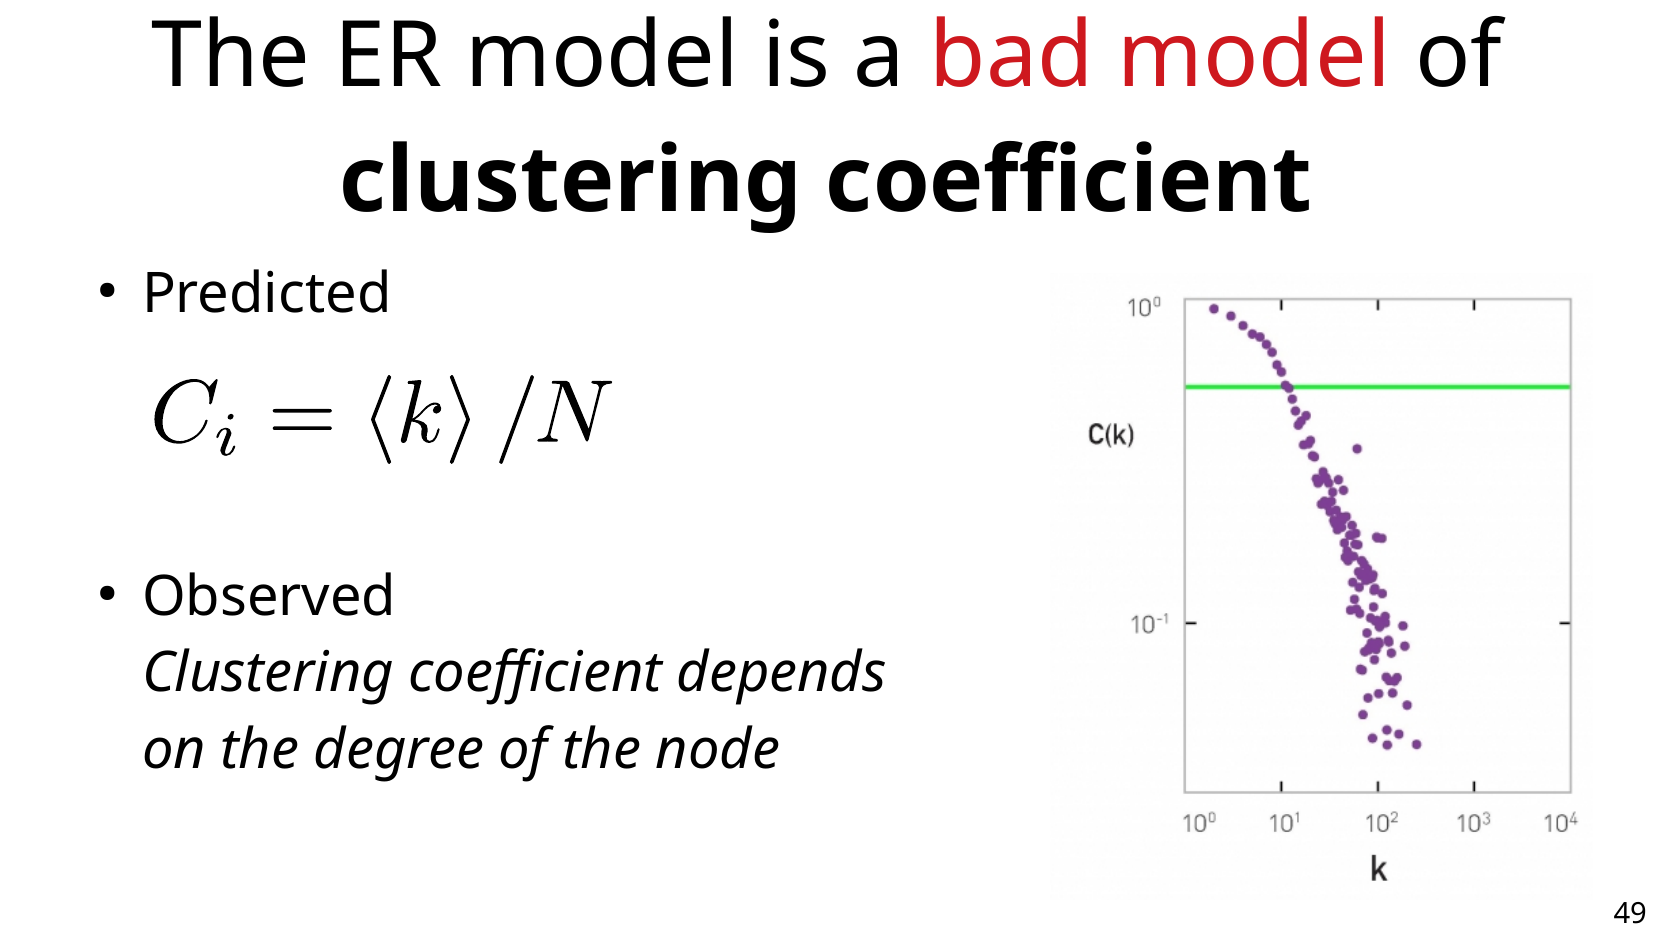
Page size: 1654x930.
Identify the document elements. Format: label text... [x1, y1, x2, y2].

list Predicted Observed Clustering coefficient depends on the degree of the node [82, 252, 1571, 793]
title The ER model is a bad model of clustering coefficient [82, 1, 1571, 225]
picture [1050, 273, 1593, 900]
text_box [150, 375, 616, 464]
